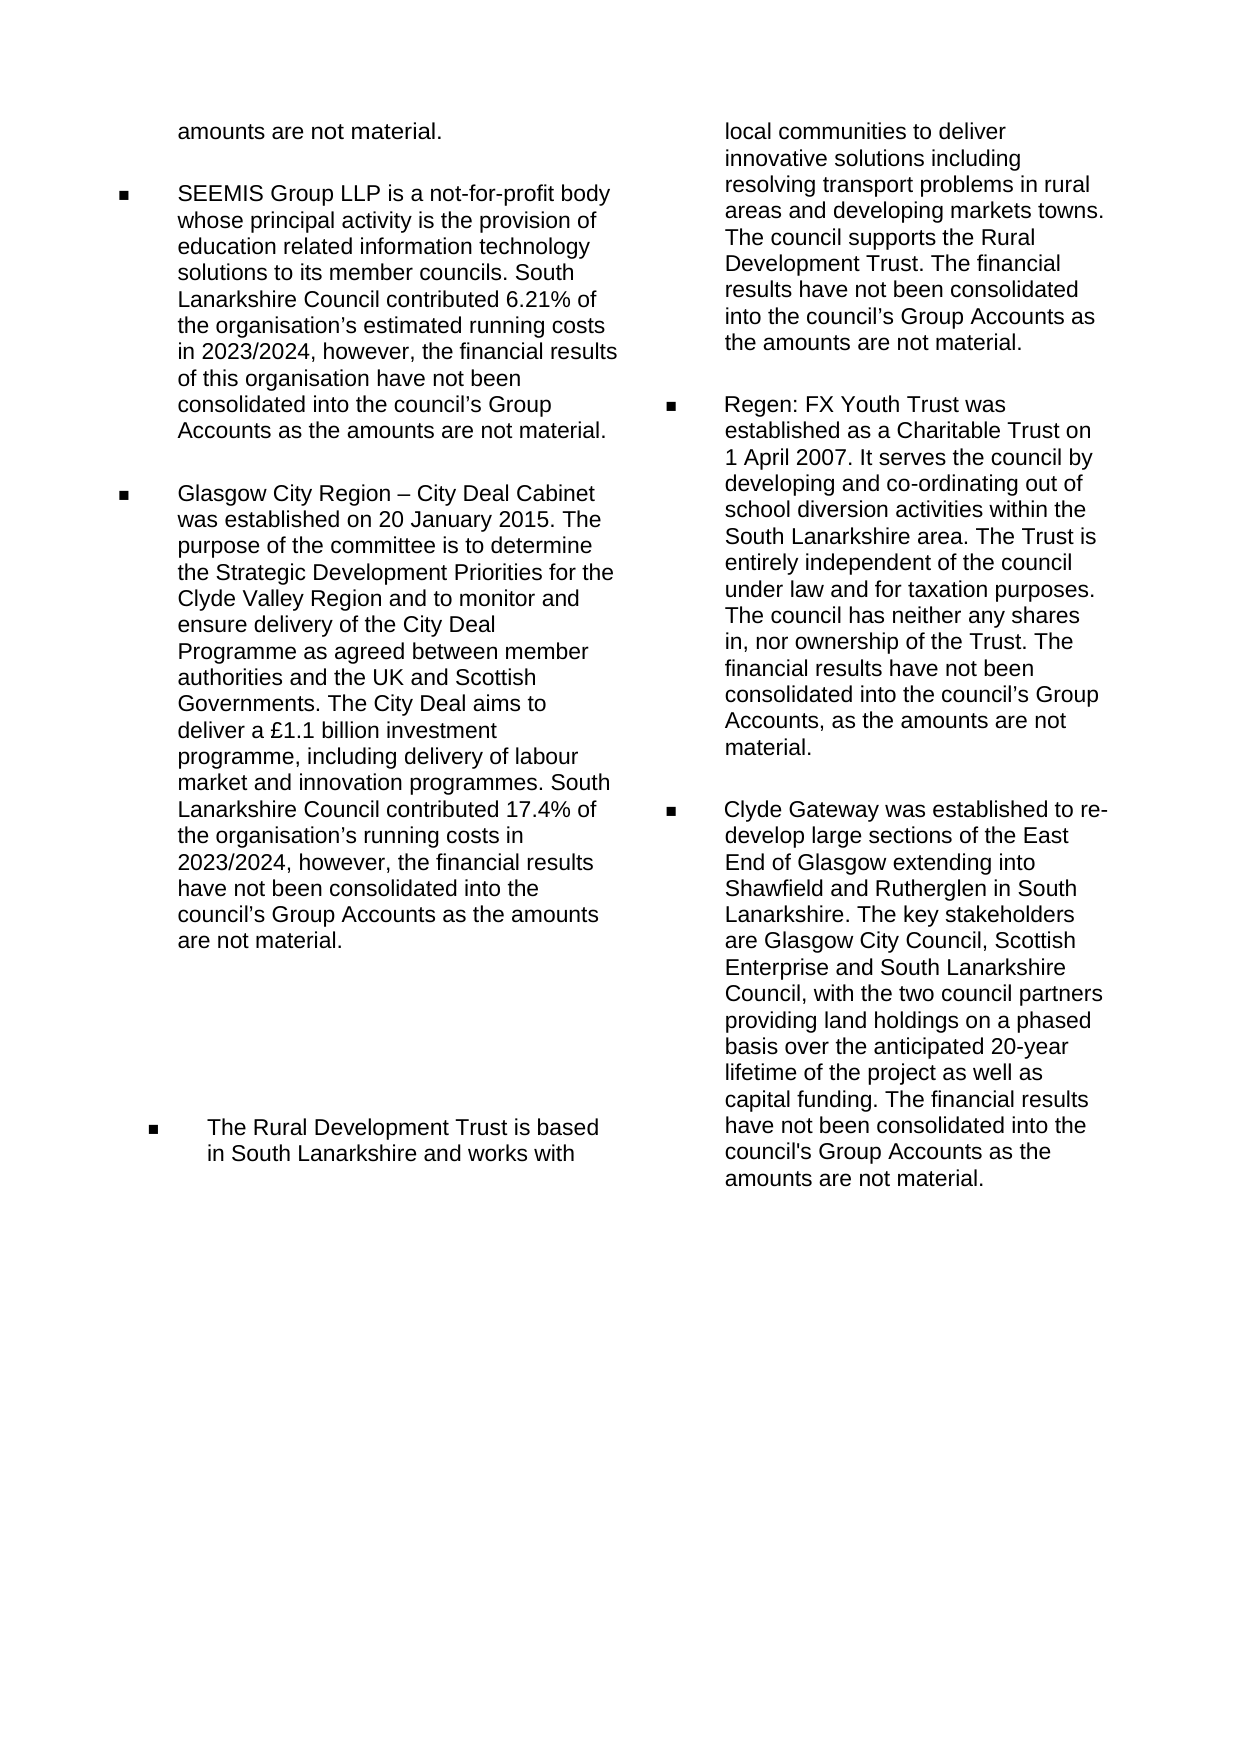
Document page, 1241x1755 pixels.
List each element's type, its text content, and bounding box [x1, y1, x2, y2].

list amounts are not material. [118, 118, 616, 144]
list Clyde Gateway was established to re-develop large sections of the East End of Glasgow extending into Shawfield and Rutherglen in South Lanarkshire. The key stakeholders are Glasgow City Council, Scottish Enterprise and South Lanarkshire Council, with the two council partners providing land holdings on a phased basis over the anticipated 20-year lifetime of the project as well as capital funding. The financial results have not been consolidated into the council's Group Accounts as the amounts are not material. [665, 796, 1110, 1191]
list Regen: FX Youth Trust was established as a Charitable Trust on 1 April 2007. It serves the council by developing and co-ordinating out of school diversion activities within the South Lanarkshire area. The Trust is entirely independent of the council under law and for taxation purposes. The council has neither any shares in, nor ownership of the Trust. The financial results have not been consolidated into the council’s Group Accounts, as the amounts are not material. [665, 391, 1110, 760]
list SEEMIS Group LLP is a not-for-profit body whose principal activity is the provision of education related information technology solutions to its member councils. South Lanarkshire Council contributed 6.21% of the organisation’s estimated running costs in 2023/2024, however, the financial results of this organisation have not been consolidated into the council’s Group Accounts as the amounts are not material. [118, 180, 619, 444]
list Glasgow City Region – City Deal Cabinet was established on 20 January 2015. The purpose of the committee is to determine the Strategic Development Priorities for the Clyde Valley Region and to monitor and ensure delivery of the City Deal Programme as agreed between member authorities and the UK and Scottish Governments. The City Deal aims to deliver a £1.1 billion investment programme, including delivery of labour market and innovation programmes. South Lanarkshire Council contributed 17.4% of the organisation’s running costs in 2023/2024, however, the financial results have not been consolidated into the council’s Group Accounts as the amounts are not material. [118, 479, 619, 954]
list local communities to deliver innovative solutions including resolving transport problems in rural areas and developing markets towns. The council supports the Rural Development Trust. The financial results have not been consolidated into the council’s Group Accounts as the amounts are not material. [665, 118, 1110, 355]
list The Rural Development Trust is based in South Lanarkshire and works with [148, 1114, 619, 1166]
